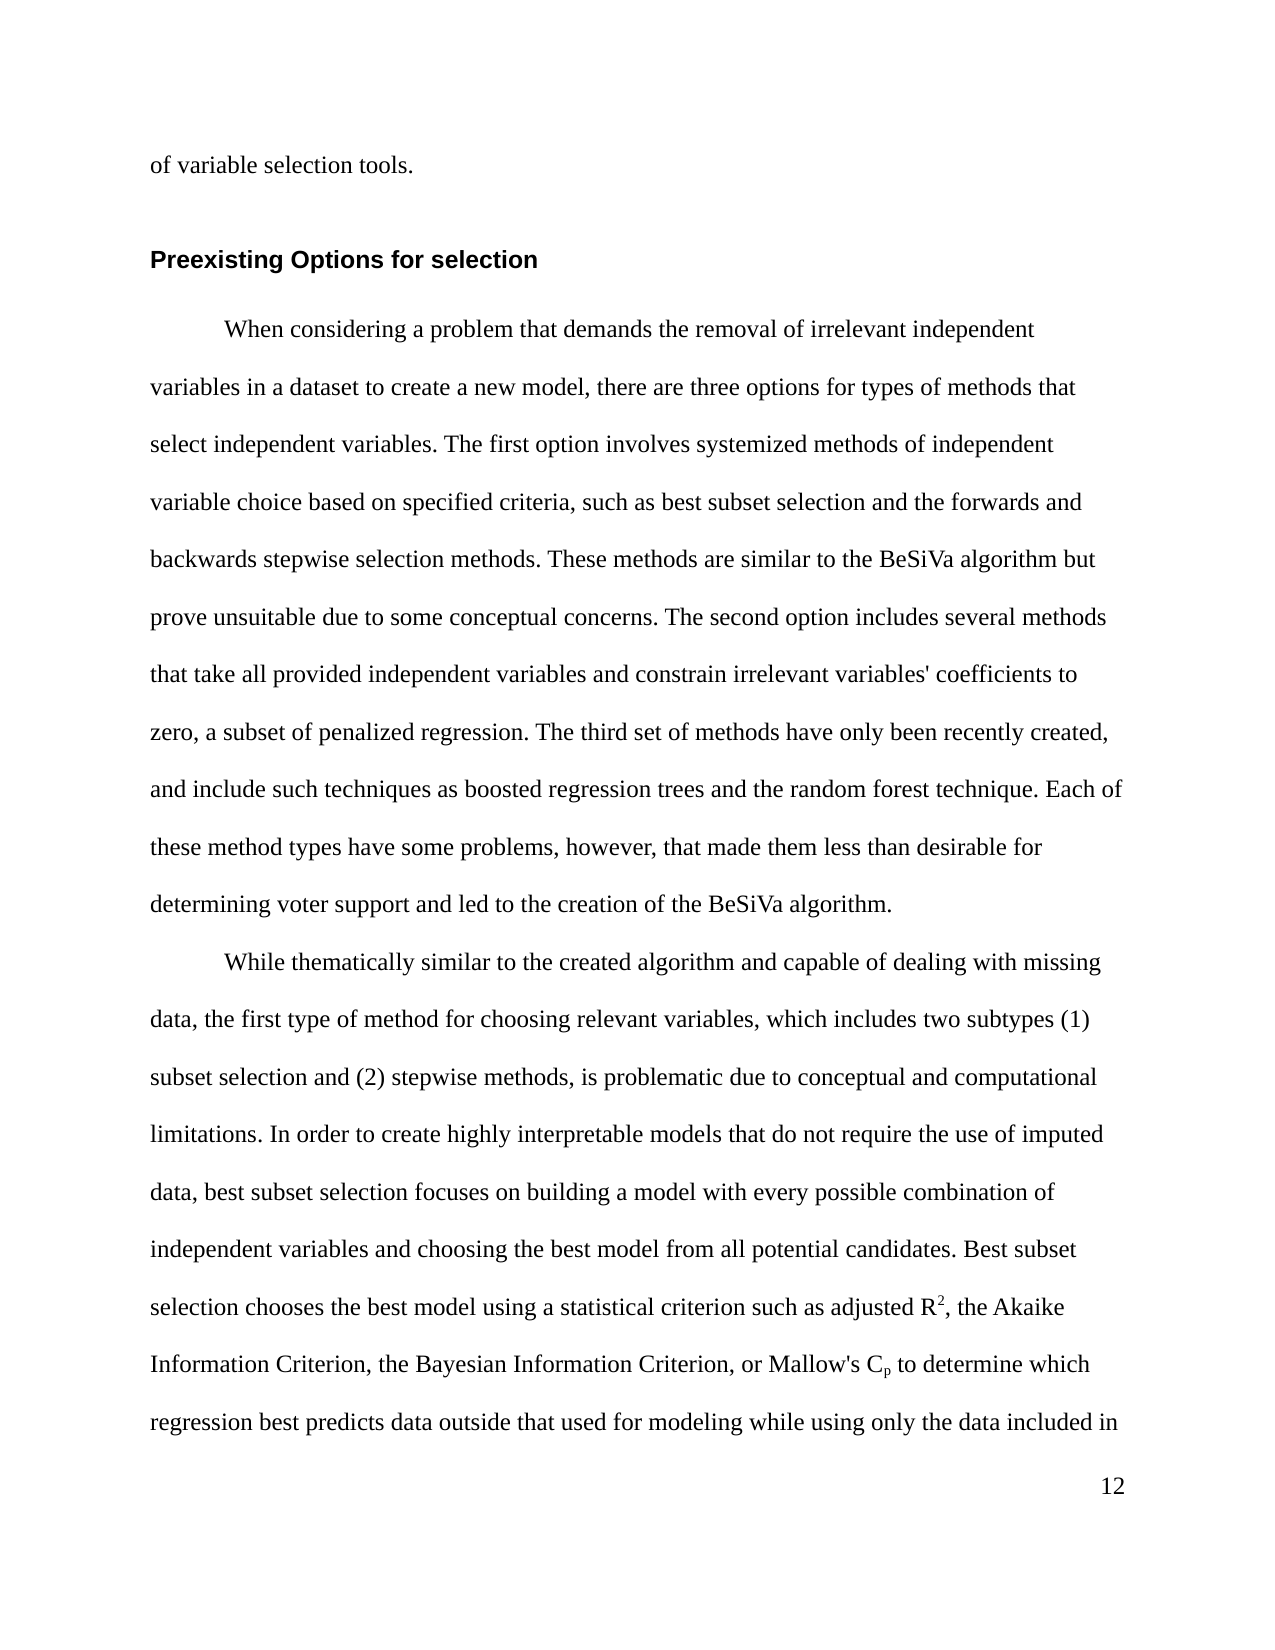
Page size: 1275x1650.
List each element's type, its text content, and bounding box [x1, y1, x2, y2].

text of variable selection tools. [150, 150, 1125, 179]
subtitle Preexisting Options for selection [150, 245, 1125, 273]
text When considering a problem that demands the removal of irrelevant independent variables in a dataset to create a new model, there are three options for types of methods that select independent variables. The first option involves systemized methods of independent variable choice based on specified criteria, such as best subset selection and the forwards and backwards stepwise selection methods. These methods are similar to the BeSiVa algorithm but prove unsuitable due to some conceptual concerns. The second option includes several methods that take all provided independent variables and constrain irrelevant variables' coefficients to zero, a subset of penalized regression. The third set of methods have only been recently created, and include such techniques as boosted regression trees and the random forest technique. Each of these method types have some problems, however, that made them less than desirable for determining voter support and led to the creation of the BeSiVa algorithm. [150, 314, 1125, 918]
text While thematically similar to the created algorithm and capable of dealing with missing data, the first type of method for choosing relevant variables, which includes two subtypes (1) subset selection and (2) stepwise methods, is problematic due to conceptual and computational limitations. In order to create highly interpretable models that do not require the use of imputed data, best subset selection focuses on building a model with every possible combination of independent variables and choosing the best model from all potential candidates. Best subset selection chooses the best model using a statistical criterion such as adjusted R2, the Akaike Information Criterion, the Bayesian Information Criterion, or Mallow's Cp to determine which regression best predicts data outside that used for modeling while using only the data included in [150, 947, 1125, 1436]
